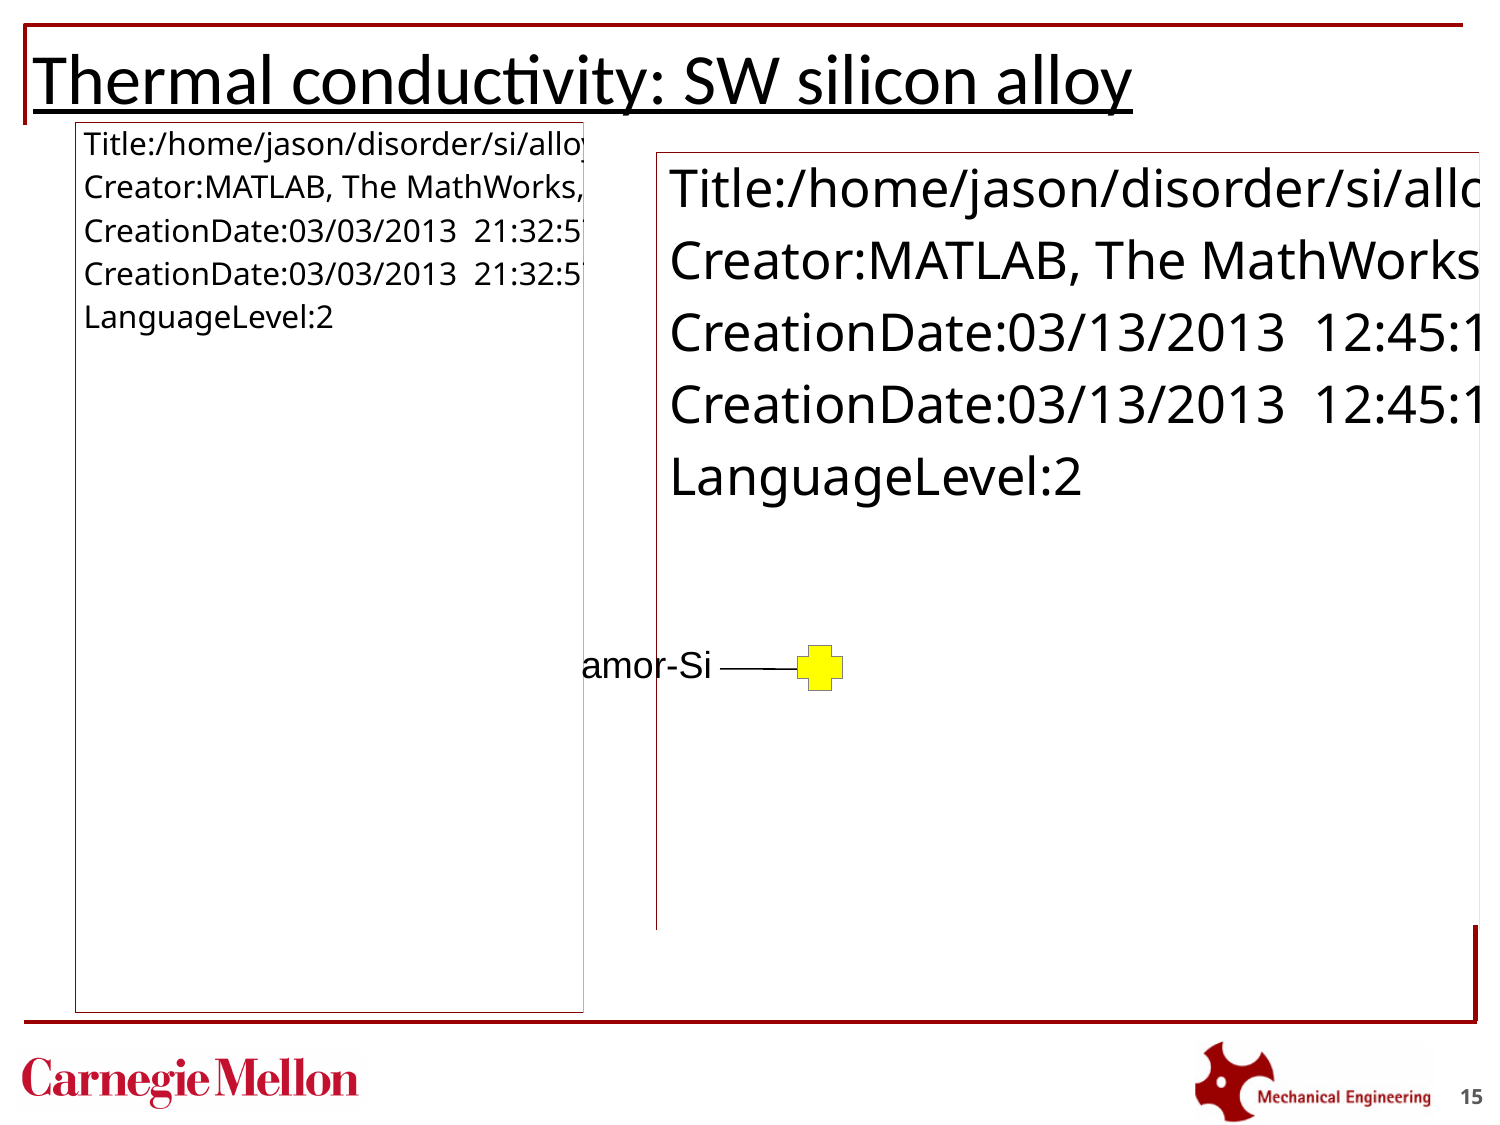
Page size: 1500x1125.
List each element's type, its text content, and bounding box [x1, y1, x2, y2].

text_box amor-Si [566, 633, 732, 694]
text_box [797, 645, 843, 691]
picture [1192, 1034, 1438, 1125]
picture [73, 127, 584, 1013]
title Thermal conductivity: SW silicon alloy [17, 24, 1471, 127]
picture [16, 1050, 366, 1110]
picture [652, 148, 1480, 931]
